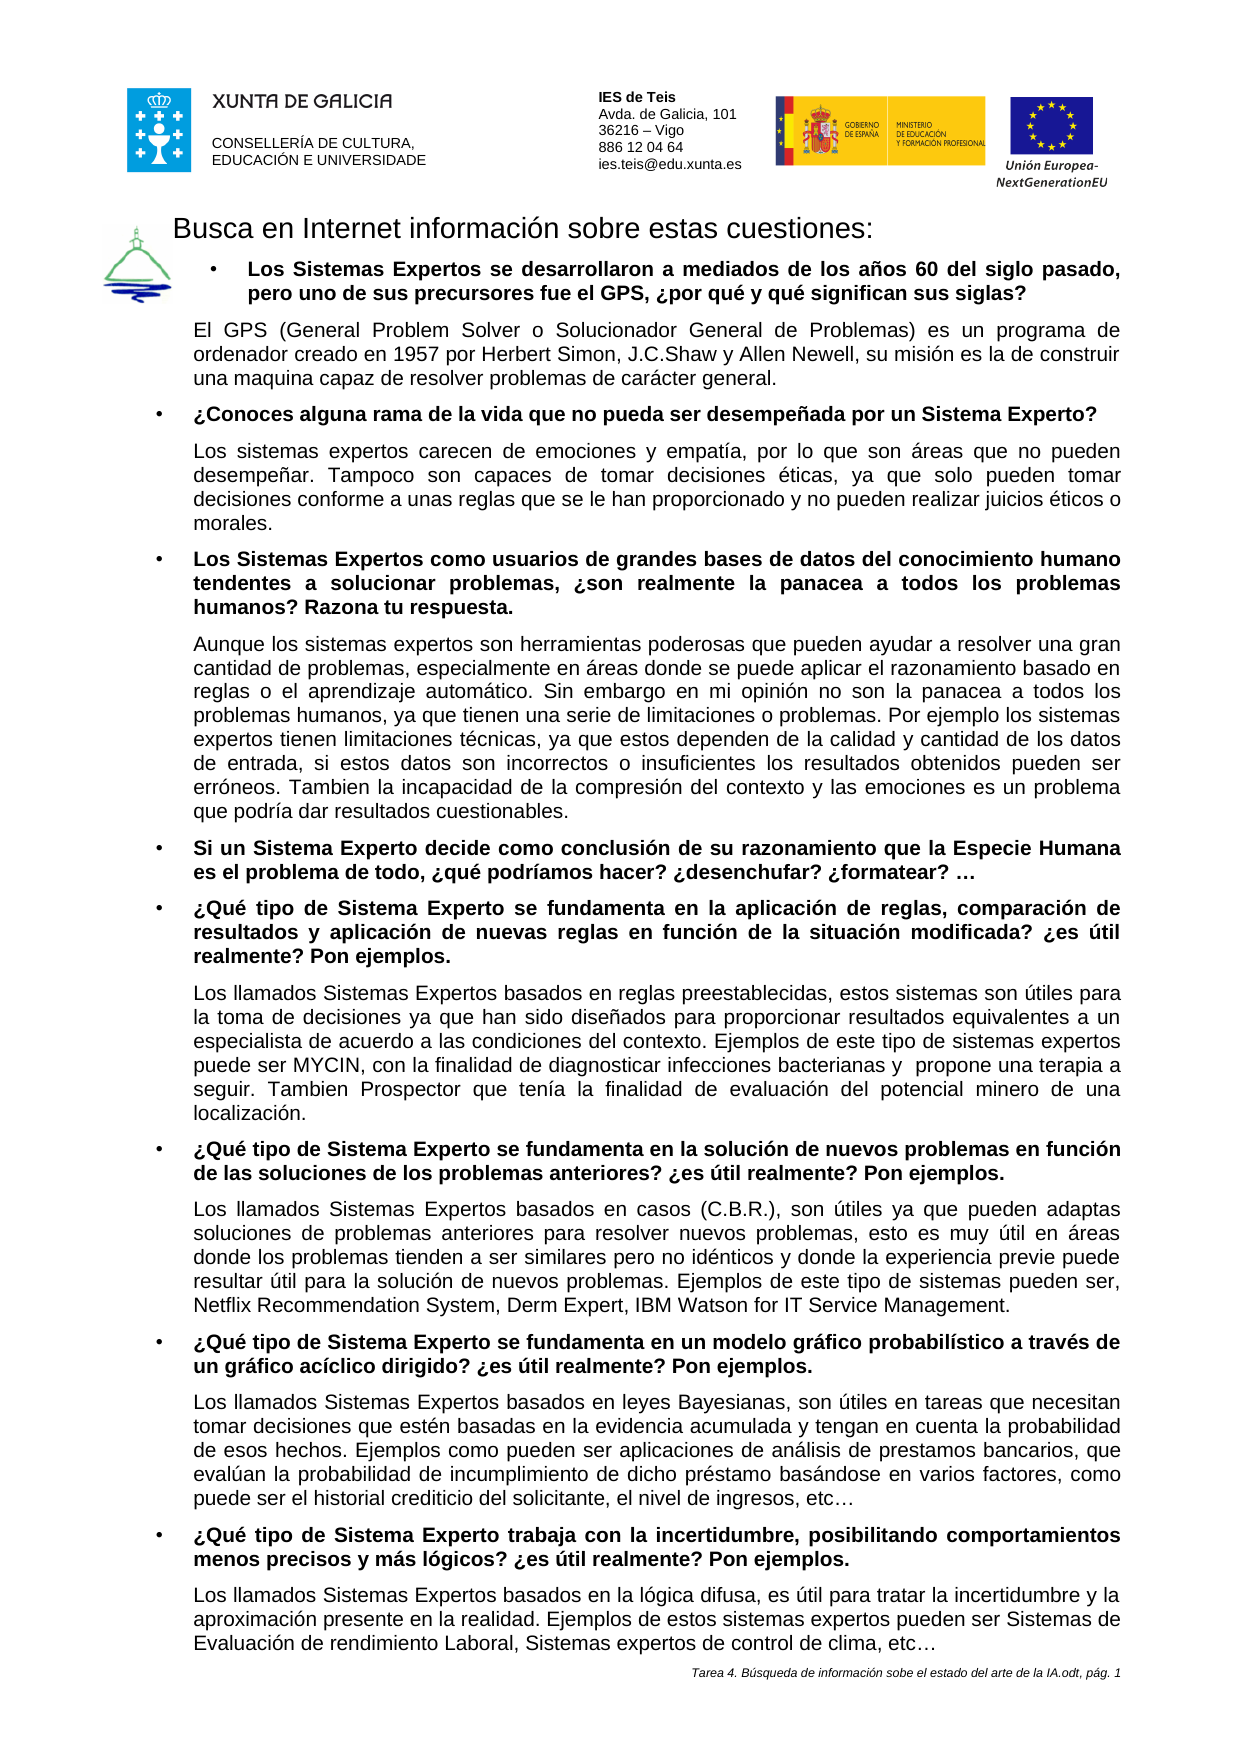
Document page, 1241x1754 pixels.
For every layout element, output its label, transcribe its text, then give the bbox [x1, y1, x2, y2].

list Los Sistemas Expertos se desarrollaron a mediados de los años 60 del siglo pasado, pero uno de sus precursores fue el GPS, ¿por qué y qué significan sus siglas? [156, 257, 1122, 305]
text Los llamados Sistemas Expertos basados en la lógica difusa, es útil para tratar la incertidumbre y la aproximación presente en la realidad. Ejemplos de estos sistemas expertos pueden ser Sistemas de Evaluación de rendimiento Laboral, Sistemas expertos de control de clima, etc… [193, 1583, 1122, 1655]
text Busca en Internet información sobre estas cuestiones: [118, 211, 1122, 244]
list Los Sistemas Expertos como usuarios de grandes bases de datos del conocimiento humano tendentes a solucionar problemas, ¿son realmente la panacea a todos los problemas humanos? Razona tu respuesta. [156, 547, 1122, 619]
text Los llamados Sistemas Expertos basados en reglas preestablecidas, estos sistemas son útiles para la toma de decisiones ya que han sido diseñados para proporcionar resultados equivalentes a un especialista de acuerdo a las condiciones del contexto. Ejemplos de este tipo de sistemas expertos puede ser MYCIN, con la finalidad de diagnosticar infecciones bacterianas y propone una terapia a seguir. Tambien Prospector que tenía la finalidad de evaluación del potencial minero de una localización. [193, 981, 1122, 1124]
text Los llamados Sistemas Expertos basados en casos (C.B.R.), son útiles ya que pueden adaptas soluciones de problemas anteriores para resolver nuevos problemas, esto es muy útil en áreas donde los problemas tienden a ser similares pero no idénticos y donde la experiencia previe puede resultar útil para la solución de nuevos problemas. Ejemplos de este tipo de sistemas pueden ser, Netflix Recommendation System, Derm Expert, IBM Watson for IT Service Management. [193, 1197, 1122, 1317]
list Si un Sistema Experto decide como conclusión de su razonamiento que la Especie Humana es el problema de todo, ¿qué podríamos hacer? ¿desenchufar? ¿formatear? … [156, 836, 1122, 883]
list ¿Qué tipo de Sistema Experto se fundamenta en la solución de nuevos problemas en función de las soluciones de los problemas anteriores? ¿es útil realmente? Pon ejemplos. [156, 1137, 1122, 1185]
text El GPS (General Problem Solver o Solucionador General de Problemas) es un programa de ordenador creado en 1957 por Herbert Simon, J.C.Shaw y Allen Newell, su misión es la de construir una maquina capaz de resolver problemas de carácter general. [193, 318, 1122, 389]
text Los llamados Sistemas Expertos basados en leyes Bayesianas, son útiles en tareas que necesitan tomar decisiones que estén basadas en la evidencia acumulada y tengan en cuenta la probabilidad de esos hechos. Ejemplos como pueden ser aplicaciones de análisis de prestamos bancarios, que evalúan la probabilidad de incumplimiento de dicho préstamo basándose en varios factores, como puede ser el historial crediticio del solicitante, el nivel de ingresos, etc… [193, 1390, 1122, 1510]
text Los sistemas expertos carecen de emociones y empatía, por lo que son áreas que no pueden desempeñar. Tampoco son capaces de tomar decisiones éticas, ya que solo pueden tomar decisiones conforme a unas reglas que se le han proporcionado y no pueden realizar juicios éticos o morales. [193, 438, 1122, 534]
list ¿Conoces alguna rama de la vida que no pueda ser desempeñada por un Sistema Experto? [156, 402, 1122, 426]
text Aunque los sistemas expertos son herramientas poderosas que pueden ayudar a resolver una gran cantidad de problemas, especialmente en áreas donde se puede aplicar el razonamiento basado en reglas o el aprendizaje automático. Sin embargo en mi opinión no son la panacea a todos los problemas humanos, ya que tienen una serie de limitaciones o problemas. Por ejemplo los sistemas expertos tienen limitaciones técnicas, ya que estos dependen de la calidad y cantidad de los datos de entrada, si estos datos son incorrectos o insuficientes los resultados obtenidos pueden ser erróneos. Tambien la incapacidad de la compresión del contexto y las emociones es un problema que podría dar resultados cuestionables. [193, 631, 1122, 823]
list ¿Qué tipo de Sistema Experto se fundamenta en la aplicación de reglas, comparación de resultados y aplicación de nuevas reglas en función de la situación modificada? ¿es útil realmente? Pon ejemplos. [156, 896, 1122, 968]
list ¿Qué tipo de Sistema Experto se fundamenta en un modelo gráfico probabilístico a través de un gráfico acíclico dirigido? ¿es útil realmente? Pon ejemplos. [156, 1329, 1122, 1378]
list ¿Qué tipo de Sistema Experto trabaja con la incertidumbre, posibilitando comportamientos menos precisos y más lógicos? ¿es útil realmente? Pon ejemplos. [156, 1522, 1122, 1570]
